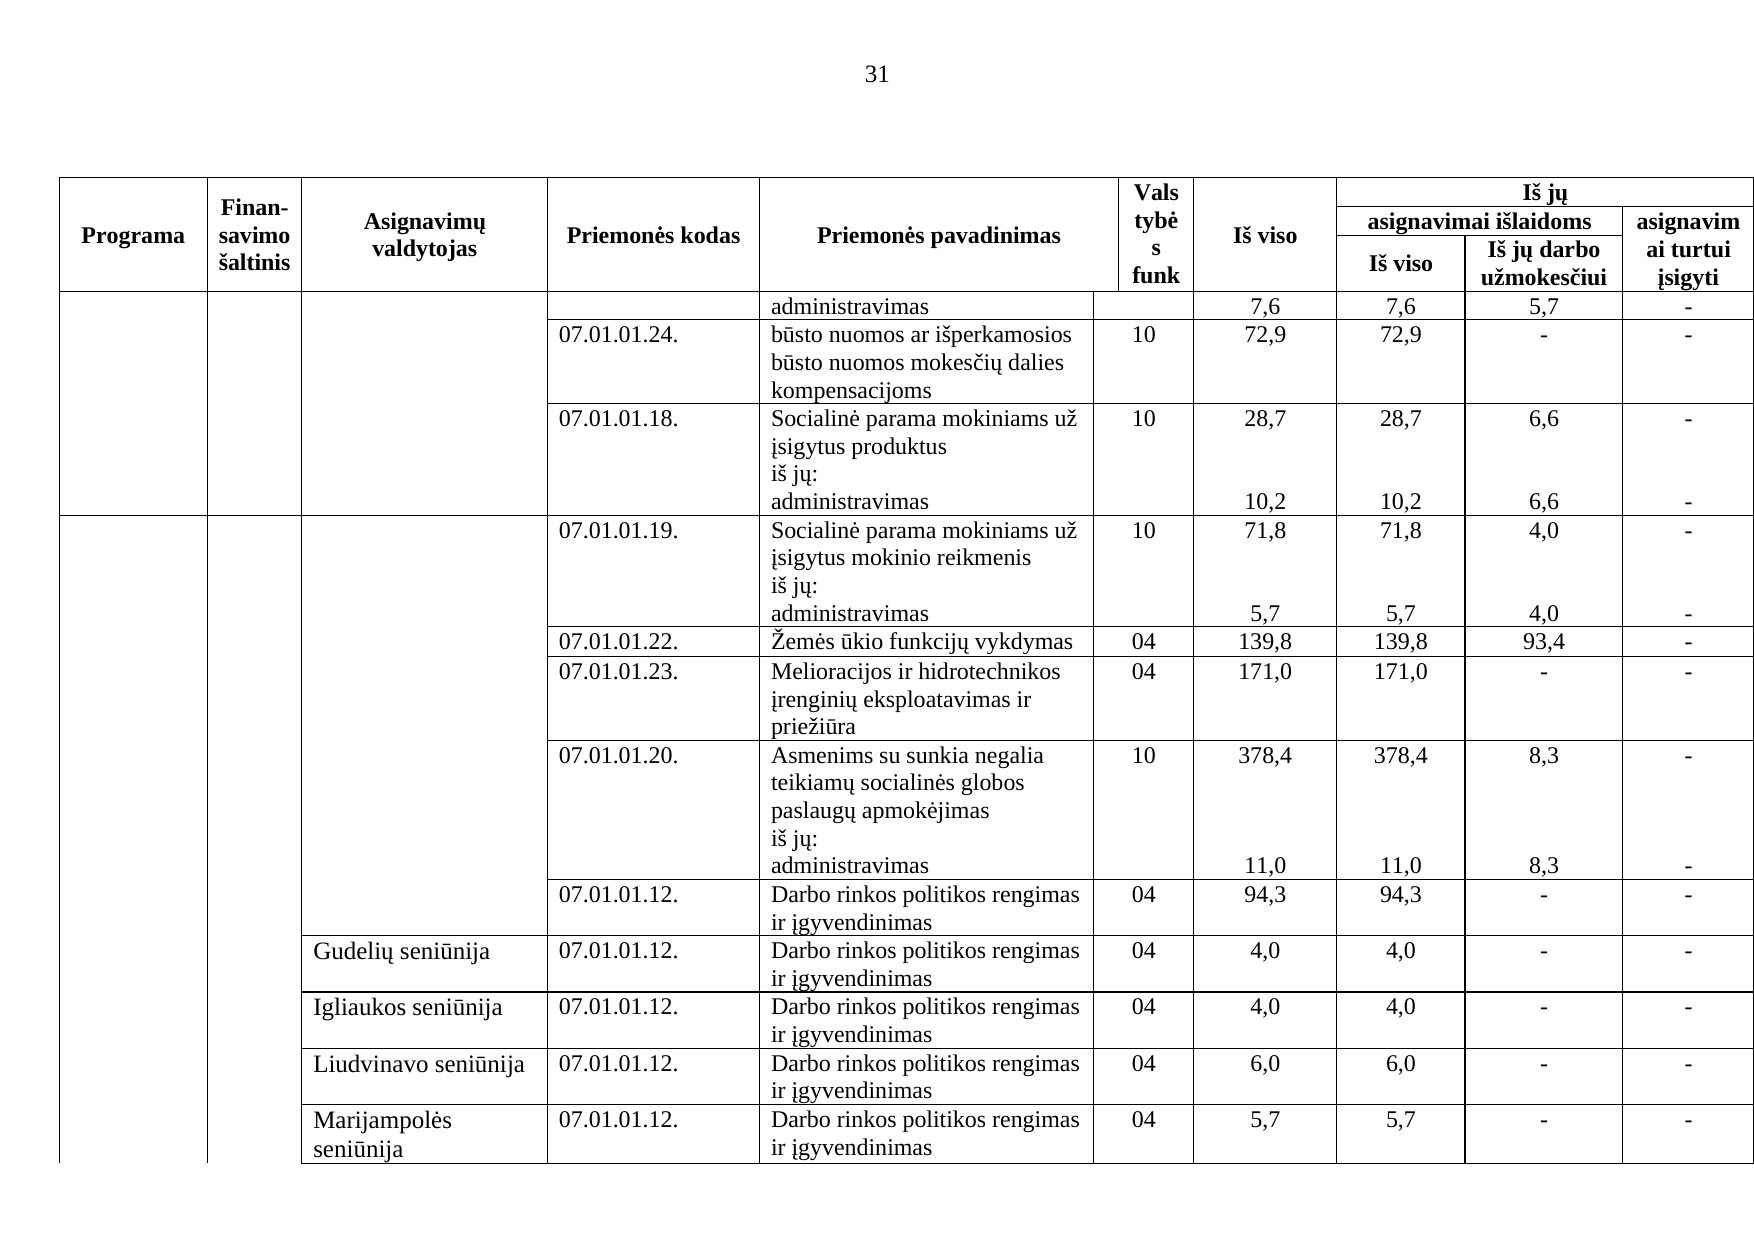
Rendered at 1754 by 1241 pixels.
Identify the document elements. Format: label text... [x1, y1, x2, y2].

table_cell - [1466, 880, 1622, 935]
table_cell 07.01.01.24. [548, 320, 759, 403]
table_cell [208, 740, 301, 879]
table_cell - - [1623, 741, 1753, 879]
table_cell [302, 626, 547, 656]
table_cell [60, 403, 207, 515]
table_cell [208, 879, 301, 935]
table_cell 72,9 [1337, 320, 1464, 403]
table_cell 04 [1094, 657, 1193, 740]
table_cell - [1466, 320, 1622, 403]
table_header Priemonės pavadinimas [760, 178, 1118, 291]
table_header Finan-savimo šaltinis [208, 178, 301, 291]
table_cell 04 [1094, 1105, 1193, 1162]
table_cell asignavimai išlaidoms [1337, 207, 1622, 234]
table_cell - [1623, 657, 1753, 740]
table_cell [60, 935, 207, 991]
table_cell 10 [1094, 741, 1193, 879]
table_cell - [1623, 627, 1753, 656]
table_cell [302, 403, 547, 515]
table_cell - [1623, 1049, 1753, 1104]
table_cell asignavimai turtui įsigyti [1623, 207, 1753, 291]
table_cell [302, 740, 547, 879]
table_cell 4,0 [1337, 936, 1464, 991]
table_cell 10 [1094, 320, 1193, 403]
table_cell Liudvinavo seniūnija [302, 1049, 547, 1104]
table_cell - [1623, 993, 1753, 1048]
table_cell 04 [1094, 1049, 1193, 1104]
table_cell [302, 292, 547, 319]
table_cell 04 [1094, 993, 1193, 1048]
table_cell [208, 1048, 301, 1104]
table_cell Socialinė parama mokiniams už įsigytus mokinio reikmenis iš jų: administravimas [760, 516, 1093, 626]
table_cell [208, 292, 301, 319]
table_cell administravimas [760, 292, 1093, 319]
table_cell 72,9 [1194, 320, 1336, 403]
table_cell 10 [1094, 292, 1193, 319]
table_cell Gudelių seniūnija [302, 936, 547, 991]
table_cell 4,0 [1194, 993, 1336, 1048]
table_header Priemonės kodas [548, 178, 759, 291]
table_cell - - [1623, 516, 1753, 626]
table_cell 71,8 5,7 [1194, 516, 1336, 626]
table_cell 6,0 [1337, 1049, 1464, 1104]
table_cell [548, 292, 759, 319]
table_cell - [1623, 936, 1753, 991]
table_cell Melioracijos ir hidrotechnikos įrenginių eksploatavimas ir priežiūra [760, 657, 1093, 740]
table_cell 171,0 [1337, 657, 1464, 740]
table_cell [208, 319, 301, 403]
table_cell 71,8 5,7 [1337, 516, 1464, 626]
table_cell 5,7 [1466, 292, 1622, 319]
table_cell - [1623, 880, 1753, 935]
table_cell - [1623, 320, 1753, 403]
table_cell [208, 1104, 301, 1162]
table_cell 07.01.01.12. [548, 993, 759, 1048]
table_cell 10 [1094, 516, 1193, 626]
table_cell [208, 403, 301, 515]
table_cell - [1466, 1105, 1622, 1162]
table_cell [60, 1104, 207, 1162]
table_cell [208, 626, 301, 656]
table_cell 8,3 8,3 [1466, 741, 1622, 879]
table_cell 5,7 [1194, 1105, 1336, 1162]
table_cell [208, 656, 301, 740]
table_cell 139,8 [1194, 627, 1336, 656]
table_cell Darbo rinkos politikos rengimas ir įgyvendinimas [760, 936, 1093, 991]
table_header Programa [60, 178, 207, 291]
table_header Asignavimų valdytojas [302, 178, 547, 291]
table_cell - - [1623, 404, 1753, 515]
table_cell [60, 656, 207, 740]
table_cell 07.01.01.20. [548, 741, 759, 879]
table_cell Iš viso [1337, 236, 1464, 291]
table_cell - - [1623, 292, 1753, 319]
table_cell Socialinė parama mokiniams už įsigytus produktus iš jų: administravimas [760, 404, 1093, 515]
table_cell 7,6 [1337, 292, 1464, 319]
table_cell būsto nuomos ar išperkamosios būsto nuomos mokesčių dalies kompensacijoms [760, 320, 1093, 403]
table_cell [60, 991, 207, 1048]
table_cell Darbo rinkos politikos rengimas ir įgyvendinimas [760, 993, 1093, 1048]
table_cell Darbo rinkos politikos rengimas ir įgyvendinimas [760, 1105, 1093, 1162]
table_cell [60, 516, 207, 626]
table_header Iš viso [1194, 178, 1336, 291]
table_cell 04 [1094, 936, 1193, 991]
table_cell [302, 516, 547, 626]
table_cell Darbo rinkos politikos rengimas ir įgyvendinimas [760, 880, 1093, 935]
table_header Valstybės funkcija [1119, 178, 1193, 291]
table_cell Žemės ūkio funkcijų vykdymas [760, 627, 1093, 656]
table_cell 139,8 [1337, 627, 1464, 656]
table_cell - [1466, 1049, 1622, 1104]
table_cell 6,6 6,6 [1466, 404, 1622, 515]
table_cell 07.01.01.12. [548, 1049, 759, 1104]
table_cell Asmenims su sunkia negalia teikiamų socialinės globos paslaugų apmokėjimas iš jų: administravimas [760, 741, 1093, 879]
table_cell 378,4 11,0 [1194, 741, 1336, 879]
table_cell [208, 935, 301, 991]
table_cell - [1466, 657, 1622, 740]
table_cell 378,4 11,0 [1337, 741, 1464, 879]
table_cell [60, 879, 207, 935]
table_cell Darbo rinkos politikos rengimas ir įgyvendinimas [760, 1049, 1093, 1104]
table_header Iš jų [1337, 178, 1753, 206]
table_cell 04 [1094, 627, 1193, 656]
table_cell 28,7 10,2 [1194, 404, 1336, 515]
table_cell [60, 1048, 207, 1104]
table_cell [208, 516, 301, 626]
table_cell 5,7 [1337, 1105, 1464, 1162]
table_cell 93,4 [1466, 627, 1622, 656]
table_cell [302, 319, 547, 403]
table_cell 07.01.01.12. [548, 880, 759, 935]
table_cell [60, 292, 207, 319]
table_cell 7,6 [1194, 292, 1336, 319]
table_cell 07.01.01.22. [548, 627, 759, 656]
table_cell - [1466, 993, 1622, 1048]
table_cell 6,0 [1194, 1049, 1336, 1104]
table_cell 10 [1094, 404, 1193, 515]
table_cell 28,7 10,2 [1337, 404, 1464, 515]
table_cell [60, 626, 207, 656]
table_cell [60, 740, 207, 879]
table_cell 07.01.01.12. [548, 1105, 759, 1162]
table_cell [60, 319, 207, 403]
table_cell 07.01.01.19. [548, 516, 759, 626]
table_cell 04 [1094, 880, 1193, 935]
table_cell 94,3 [1337, 880, 1464, 935]
table_cell 94,3 [1194, 880, 1336, 935]
table_cell Marijampolės seniūnija [302, 1105, 547, 1162]
table_cell [302, 656, 547, 740]
table_cell - [1623, 1105, 1753, 1162]
table_cell Igliaukos seniūnija [302, 993, 547, 1048]
table_cell 4,0 4,0 [1466, 516, 1622, 626]
table_cell 07.01.01.18. [548, 404, 759, 515]
table_cell 07.01.01.23. [548, 657, 759, 740]
table_cell 07.01.01.12. [548, 936, 759, 991]
table_cell [302, 879, 547, 935]
table_cell 4,0 [1194, 936, 1336, 991]
table_cell [208, 991, 301, 1048]
table_cell - [1466, 936, 1622, 991]
table_cell 171,0 [1194, 657, 1336, 740]
table_cell 4,0 [1337, 993, 1464, 1048]
table_cell Iš jų darbo užmokesčiui [1466, 236, 1622, 291]
